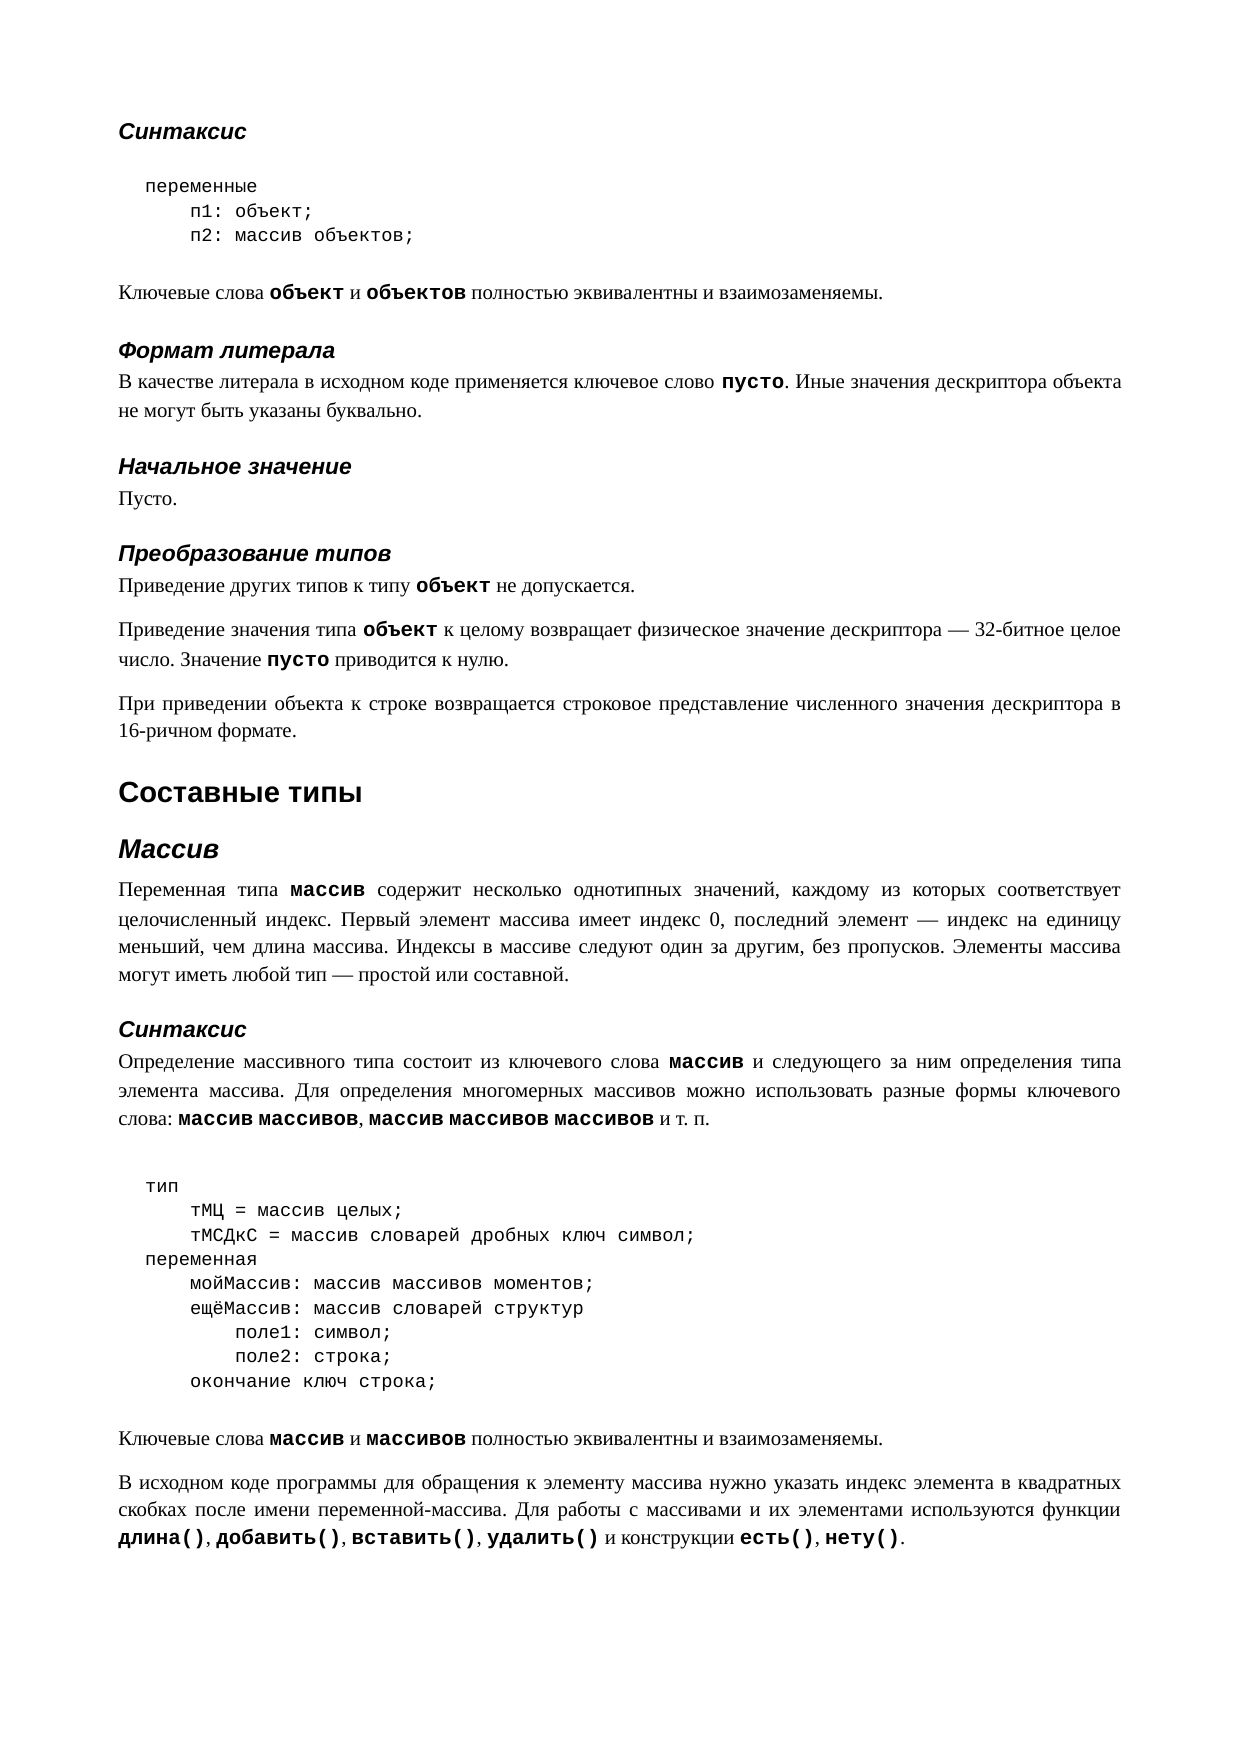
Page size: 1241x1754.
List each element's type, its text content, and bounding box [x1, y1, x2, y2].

text Переменная типа массив содержит несколько однотипных значений, каждому из которых соответствует целочисленный индекс. Первый элемент массива имеет индекс 0, последний элемент — индекс на единицу меньший, чем длина массива. Индексы в массиве следуют один за другим, без пропусков. Элементы массива могут иметь любой тип — простой или составной. [118, 877, 1122, 986]
text тип тМЦ = массив целых; тМСДкС = массив словарей дробных ключ символ; переменная мойМассив: массив массивов моментов; ещёМассив: массив словарей структур поле1: символ; поле2: строка; [136, 1168, 1104, 1363]
subtitle Преобразование типов [118, 540, 1122, 567]
text При приведении объекта к строке возвращается строковое представление численного значения дескриптора в 16-ричном формате. [118, 691, 1122, 742]
text В исходном коде программы для обращения к элементу массива нужно указать индекс элемента в квадратных скобках после имени переменной-массива. Для работы с массивами и их элементами используются функции длина(), добавить(), вставить(), удалить() и конструкции есть(), нету(). [118, 1470, 1122, 1551]
text Ключевые слова массив и массивов полностью эквивалентны и взаимозаменяемы. [118, 1426, 1122, 1451]
text В качестве литерала в исходном коде применяется ключевое слово пусто. Иные значения дескриптора объекта не могут быть указаны буквально. [118, 369, 1122, 422]
text Приведение значения типа объект к целому возвращает физическое значение дескриптора — 32-битное целое число. Значение пусто приводится к нулю. [118, 617, 1122, 672]
subtitle Синтаксис [118, 118, 1122, 144]
subtitle Составные типы [118, 775, 1122, 808]
text Ключевые слова объект и объектов полностью эквивалентны и взаимозаменяемы. [118, 280, 1122, 306]
subtitle Начальное значение [118, 453, 1122, 479]
text Определение массивного типа состоит из ключевого слова массив и следующего за ним определения типа элемента массива. Для определения многомерных массивов можно использовать разные формы ключевого слова: массив массивов, массив массивов массивов и т. п. [118, 1049, 1122, 1132]
subtitle Синтаксис [118, 1016, 1122, 1043]
text Приведение других типов к типу объект не допускается. [118, 573, 1122, 599]
subtitle Формат литерала [118, 337, 1122, 363]
text переменные п1: объект; п2: массив объектов; [136, 168, 1104, 256]
text Пусто. [118, 486, 1122, 510]
subtitle Массив [118, 833, 1122, 865]
text окончание ключ строка; [136, 1363, 1104, 1402]
